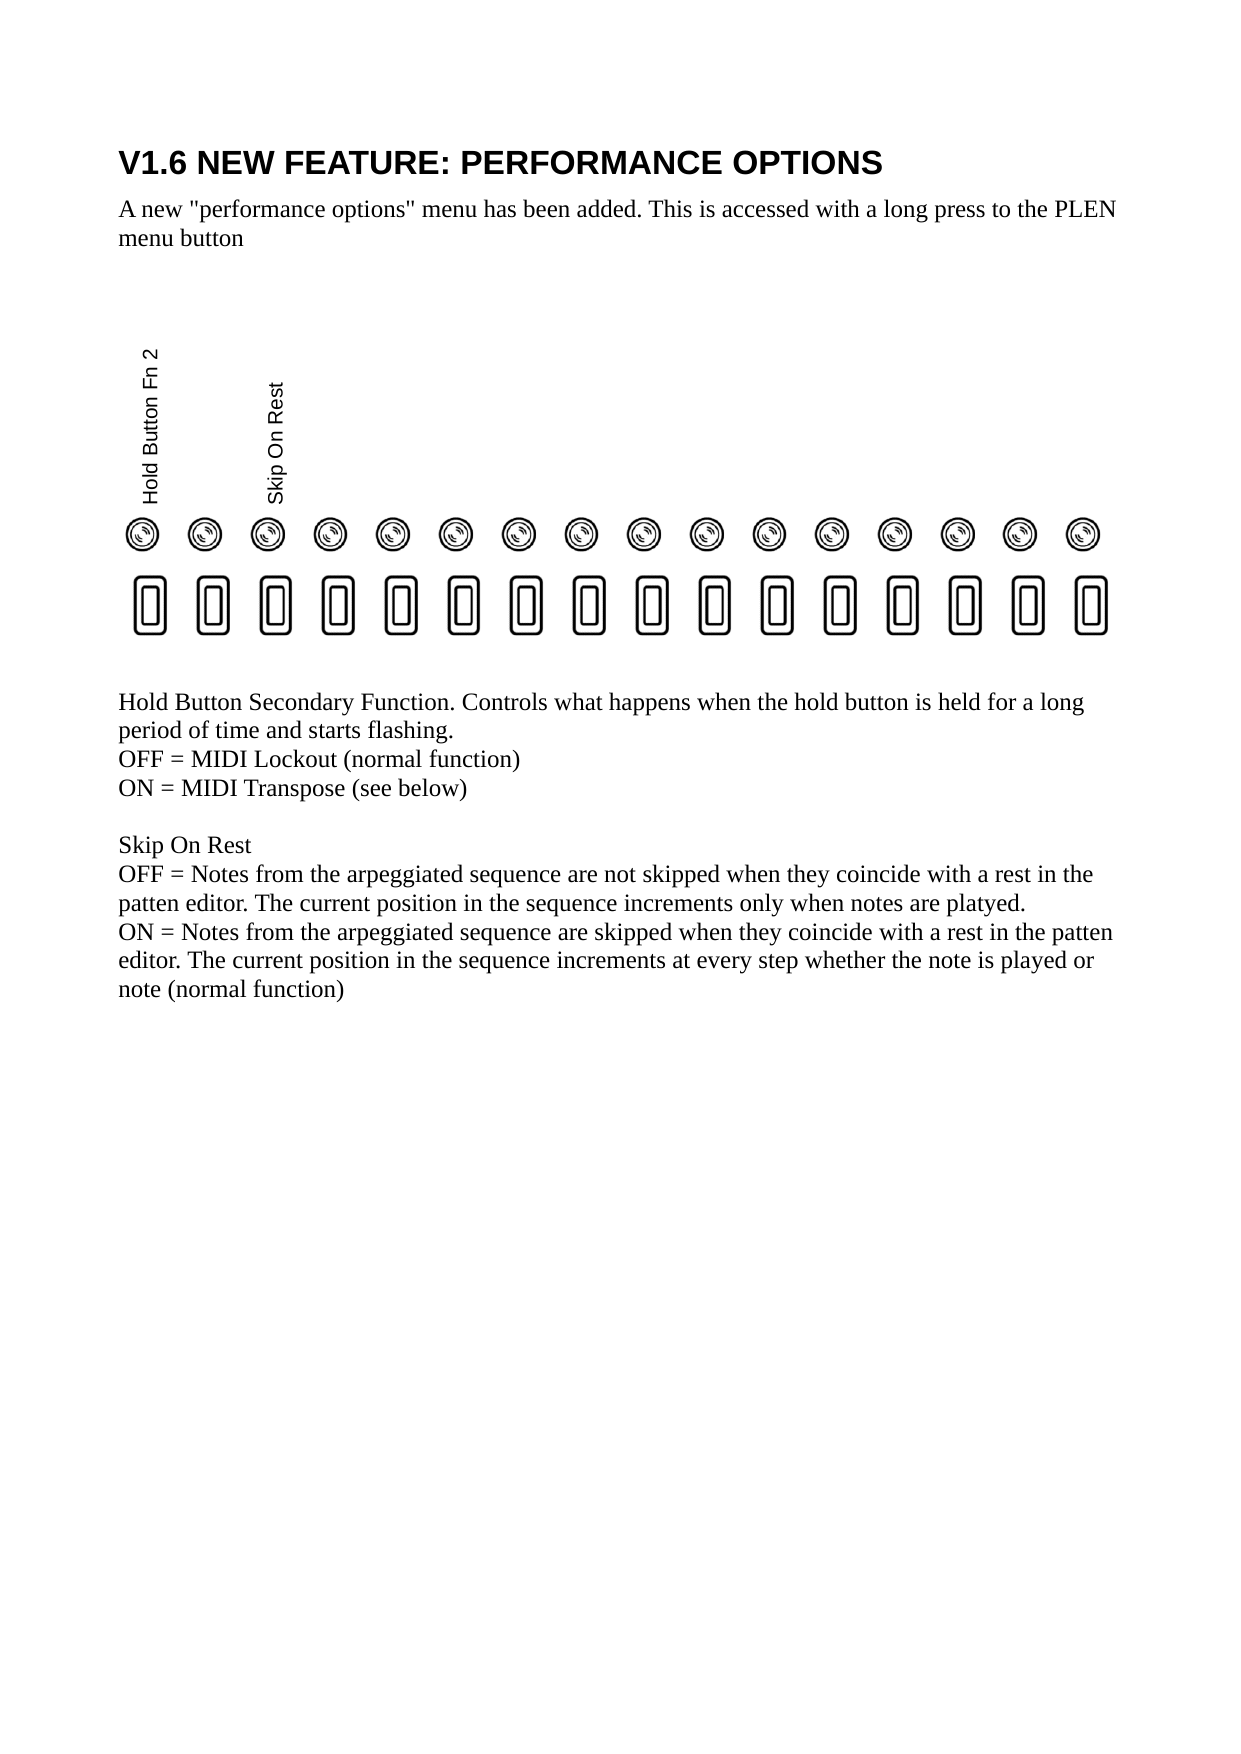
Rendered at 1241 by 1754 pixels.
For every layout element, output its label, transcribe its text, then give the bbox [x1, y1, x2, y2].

table_header [683, 306, 745, 343]
table_cell [871, 511, 933, 574]
table_cell [557, 343, 620, 511]
table_cell [181, 575, 243, 658]
table_cell [808, 575, 871, 658]
table_cell [432, 575, 494, 658]
table_cell [1059, 511, 1122, 574]
table_cell [432, 511, 494, 574]
picture [884, 574, 920, 636]
picture [257, 574, 293, 636]
table_cell [557, 575, 620, 658]
picture [312, 517, 348, 552]
table_cell [996, 511, 1059, 574]
picture [688, 517, 725, 552]
table_cell [620, 343, 682, 511]
table_cell [306, 575, 369, 658]
table_cell [683, 575, 745, 658]
table_cell [306, 511, 369, 574]
picture [570, 574, 607, 636]
table_cell [306, 343, 369, 511]
picture [500, 517, 537, 552]
table_header [181, 306, 243, 343]
table_cell [620, 511, 682, 574]
picture [939, 517, 975, 552]
text OFF = Notes from the arpeggiated sequence are not skipped when they coincide with a rest in the patten editor. The current position in the sequence increments only when notes are platyed. [118, 859, 1122, 917]
table_cell [871, 343, 933, 511]
table_cell [369, 575, 432, 658]
table_cell [1059, 575, 1122, 658]
picture [813, 517, 850, 552]
subtitle V1.6 NEW FEATURE: PERFORMANCE OPTIONS [118, 143, 1122, 182]
picture [751, 517, 787, 552]
table_cell [244, 511, 306, 574]
table_cell [620, 575, 682, 658]
table_cell [933, 575, 996, 658]
table_cell [181, 343, 243, 511]
table_cell [118, 575, 181, 658]
table_header [871, 306, 933, 343]
table_cell [808, 343, 871, 511]
text OFF = MIDI Lockout (normal function) [118, 744, 1122, 773]
table_cell [683, 511, 745, 574]
picture [249, 517, 286, 552]
table_header [306, 306, 369, 343]
picture [696, 574, 732, 636]
text ON = MIDI Transpose (see below) [118, 773, 1122, 802]
table_cell [808, 511, 871, 574]
picture [563, 517, 599, 552]
table_header [808, 306, 871, 343]
table_header [996, 306, 1059, 343]
table_cell [557, 511, 620, 574]
picture [382, 574, 419, 636]
picture [633, 574, 669, 636]
picture [437, 517, 474, 552]
text Skip On Rest [118, 831, 1122, 859]
table_header [432, 306, 494, 343]
table_cell [683, 343, 745, 511]
table_cell [181, 511, 243, 574]
table_header [118, 306, 181, 343]
table_cell [494, 575, 557, 658]
picture [194, 574, 230, 636]
picture [946, 574, 983, 636]
table_cell [118, 511, 181, 574]
picture [375, 517, 411, 552]
text A new "performance options" menu has been added. This is accessed with a long press to the PLEN menu button [118, 194, 1122, 252]
picture [876, 517, 913, 552]
picture [625, 517, 662, 552]
picture [445, 574, 481, 636]
table_cell [369, 343, 432, 511]
table_cell Skip On Rest [244, 343, 306, 511]
table_header [1059, 306, 1122, 343]
table_header [369, 306, 432, 343]
table_cell [933, 511, 996, 574]
text Hold Button Secondary Function. Controls what happens when the hold button is held for a long period of time and starts flashing. [118, 687, 1122, 744]
picture [186, 517, 223, 552]
table_cell [1059, 343, 1122, 511]
table_cell Hold Button Fn 2 [118, 343, 181, 511]
table_header [244, 306, 306, 343]
table_cell [494, 511, 557, 574]
picture [124, 517, 160, 552]
table_cell [494, 343, 557, 511]
picture [1009, 574, 1046, 636]
table_cell [933, 343, 996, 511]
table_cell [745, 343, 808, 511]
picture [758, 574, 795, 636]
table_cell [432, 343, 494, 511]
text ON = Notes from the arpeggiated sequence are skipped when they coincide with a rest in the patten editor. The current position in the sequence increments at every step whether the note is played or note (normal function) [118, 917, 1122, 1003]
picture [319, 574, 356, 636]
table_cell [244, 575, 306, 658]
table_header [745, 306, 808, 343]
picture [131, 574, 168, 636]
table_header [494, 306, 557, 343]
table_cell [871, 575, 933, 658]
table_header [933, 306, 996, 343]
picture [1002, 517, 1038, 552]
table_cell [369, 511, 432, 574]
table_cell [745, 575, 808, 658]
table_header [557, 306, 620, 343]
table_cell [745, 511, 808, 574]
picture [1064, 517, 1101, 552]
table_cell [996, 575, 1059, 658]
picture [507, 574, 544, 636]
picture [1072, 574, 1109, 636]
picture [821, 574, 858, 636]
table_header [620, 306, 682, 343]
table_cell [996, 343, 1059, 511]
